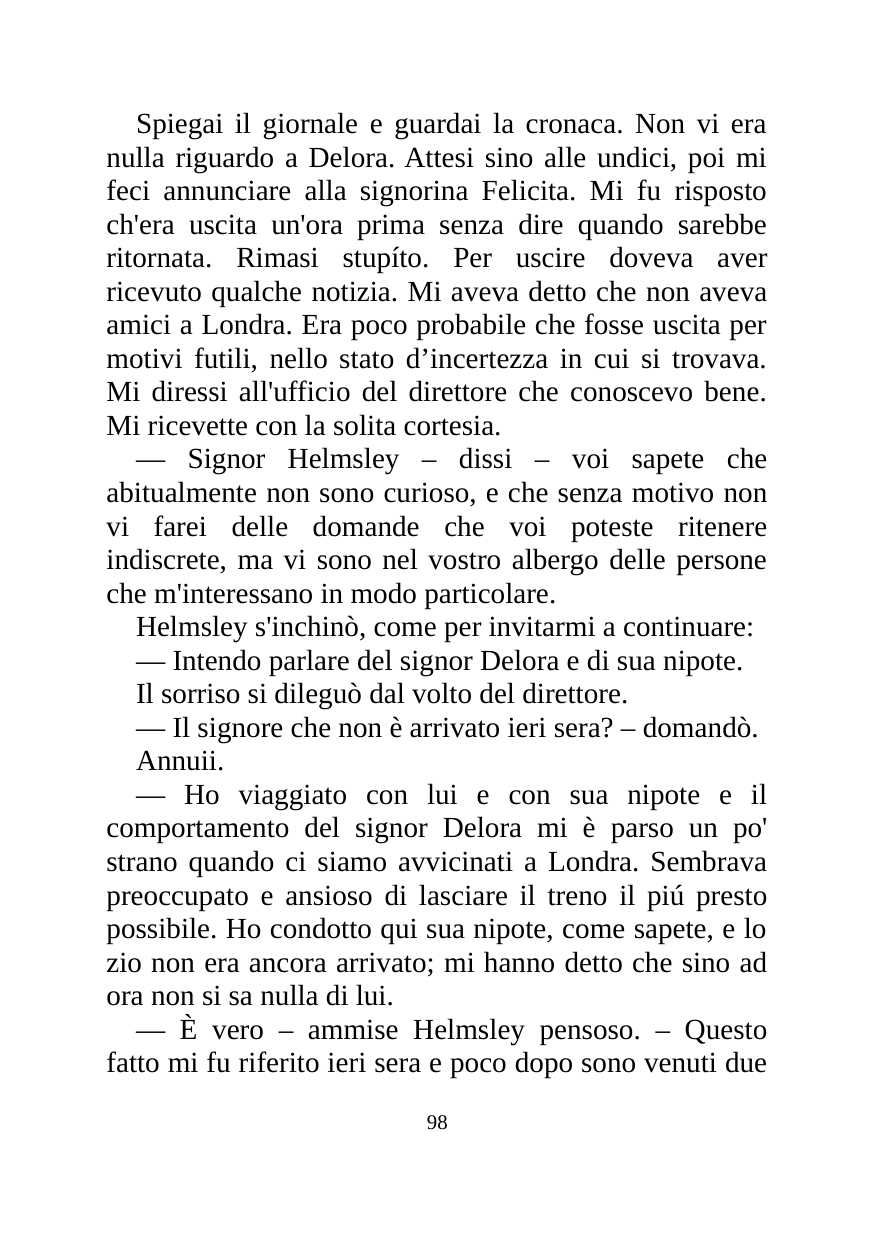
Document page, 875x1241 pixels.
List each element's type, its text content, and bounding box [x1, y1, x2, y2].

text — Intendo parlare del signor Delora e di sua nipote. [106, 643, 768, 676]
text — Ho viaggiato con lui e con sua nipote e il comportamento del signor Delora mi è parso un po' strano quando ci siamo avvicinati a Londra. Sembrava preoccupato e ansioso di lasciare il treno il piú presto possibile. Ho condotto qui sua nipote, come sapete, e lo zio non era ancora arrivato; mi hanno detto che sino ad ora non si sa nulla di lui. [106, 777, 768, 1012]
text — Il signore che non è arrivato ieri sera? – domandò. [106, 710, 768, 743]
text Helmsley s'inchinò, come per invitarmi a continuare: [106, 609, 768, 643]
text Il sorriso si dileguò dal volto del direttore. [106, 676, 768, 710]
text — Signor Helmsley – dissi – voi sapete che abitualmente non sono curioso, e che senza motivo non vi farei delle domande che voi poteste ritenere indiscrete, ma vi sono nel vostro albergo delle persone che m'interessano in modo particolare. [106, 442, 768, 609]
text — È vero – ammise Helmsley pensoso. – Questo fatto mi fu riferito ieri sera e poco dopo sono venuti due [106, 1012, 768, 1079]
text Spiegai il giornale e guardai la cronaca. Non vi era nulla riguardo a Delora. Attesi sino alle undici, poi mi feci annunciare alla signorina Felicita. Mi fu risposto ch'era uscita un'ora prima senza dire quando sarebbe ritornata. Rimasi stupíto. Per uscire doveva aver ricevuto qualche notizia. Mi aveva detto che non aveva amici a Londra. Era poco probabile che fosse uscita per motivi futili, nello stato d’incertezza in cui si trovava. Mi diressi all'ufficio del direttore che conoscevo bene. Mi ricevette con la solita cortesia. [106, 106, 768, 442]
text Annuii. [106, 743, 768, 777]
